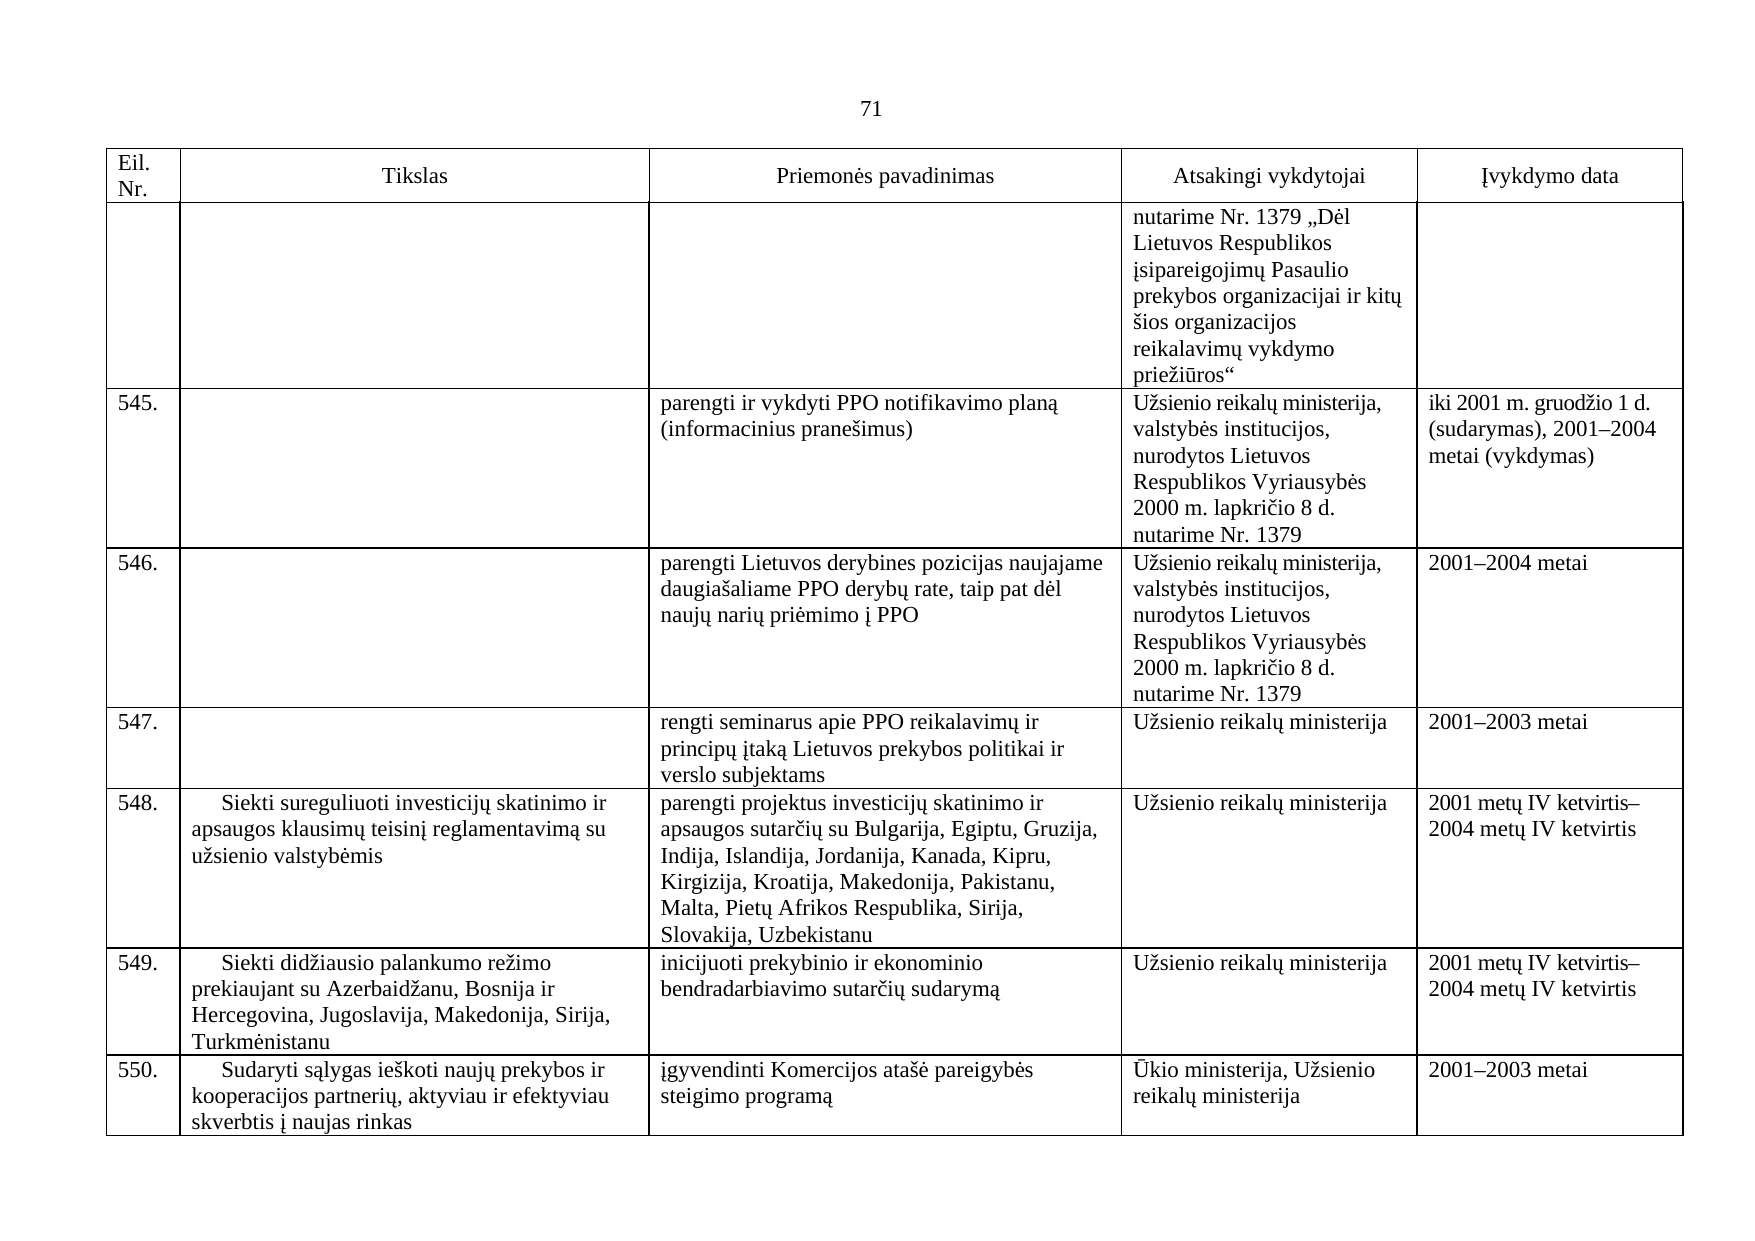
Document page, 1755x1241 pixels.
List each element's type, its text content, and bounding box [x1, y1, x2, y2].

table_cell įgyvendinti Komercijos atašė pareigybės steigimo programą [650, 1056, 1121, 1135]
table_cell 2001–2003 metai [1418, 1056, 1682, 1135]
table_cell Siekti didžiausio palankumo režimo prekiaujant su Azerbaidžanu, Bosnija ir Hercegovina, Jugoslavija, Makedonija, Sirija, Turkmėnistanu [181, 949, 648, 1054]
table_cell iki 2001 m. gruodžio 1 d. (sudarymas), 2001–2004 metai (vykdymas) [1418, 389, 1682, 547]
table_cell Užsienio reikalų ministerija [1122, 949, 1416, 1054]
table_header Eil. Nr. [107, 149, 180, 201]
table_cell 2001 metų IV ketvirtis–2004 metų IV ketvirtis [1418, 949, 1682, 1054]
table_cell 2001–2004 metai [1418, 549, 1682, 707]
table_header Priemonės pavadinimas [650, 149, 1121, 201]
table_cell Užsienio reikalų ministerija, valstybės institucijos, nurodytos Lietuvos Respublikos Vyriausybės 2000 m. lapkričio 8 d. nutarime Nr. 1379 [1122, 389, 1416, 547]
table_cell Sudaryti sąlygas ieškoti naujų prekybos ir kooperacijos partnerių, aktyviau ir efektyviau skverbtis į naujas rinkas [181, 1056, 648, 1135]
table_cell 2001 metų IV ketvirtis–2004 metų IV ketvirtis [1418, 789, 1682, 947]
table_cell [181, 389, 648, 547]
table_cell nutarime Nr. 1379 „Dėl Lietuvos Respublikos įsipareigojimų Pasaulio prekybos organizacijai ir kitų šios organizacijos reikalavimų vykdymo priežiūros“ [1122, 203, 1416, 387]
table_cell [181, 203, 648, 387]
table_header Tikslas [181, 149, 649, 201]
table_cell parengti projektus investicijų skatinimo ir apsaugos sutarčių su Bulgarija, Egiptu, Gruzija, Indija, Islandija, Jordanija, Kanada, Kipru, Kirgizija, Kroatija, Makedonija, Pakistanu, Malta, Pietų Afrikos Respublika, Sirija, Slovakija, Uzbekistanu [650, 789, 1121, 947]
table_cell Siekti sureguliuoti investicijų skatinimo ir apsaugos klausimų teisinį reglamentavimą su užsienio valstybėmis [181, 789, 648, 947]
table_cell 2001–2003 metai [1418, 708, 1682, 787]
table_cell [107, 1056, 179, 1135]
table_cell Ūkio ministerija, Užsienio reikalų ministerija [1122, 1056, 1416, 1135]
table_header Įvykdymo data [1418, 149, 1682, 201]
table_cell [107, 203, 179, 387]
table_cell [650, 203, 1121, 387]
table_cell parengti Lietuvos derybines pozicijas naujajame daugiašaliame PPO derybų rate, taip pat dėl naujų narių priėmimo į PPO [650, 549, 1121, 707]
table_cell [181, 708, 648, 787]
table_cell [107, 549, 179, 707]
table_cell [181, 549, 648, 707]
table_cell inicijuoti prekybinio ir ekonominio bendradarbiavimo sutarčių sudarymą [650, 949, 1121, 1054]
table_cell [107, 708, 179, 787]
table_cell [107, 789, 179, 947]
table_cell Užsienio reikalų ministerija, valstybės institucijos, nurodytos Lietuvos Respublikos Vyriausybės 2000 m. lapkričio 8 d. nutarime Nr. 1379 [1122, 549, 1416, 707]
table_cell rengti seminarus apie PPO reikalavimų ir principų įtaką Lietuvos prekybos politikai ir verslo subjektams [650, 708, 1121, 787]
table_cell Užsienio reikalų ministerija [1122, 708, 1416, 787]
table_header Atsakingi vykdytojai [1122, 149, 1417, 201]
table_cell [107, 949, 179, 1054]
table_cell Užsienio reikalų ministerija [1122, 789, 1416, 947]
table_cell [107, 389, 179, 547]
table_cell [1418, 203, 1682, 387]
table_cell parengti ir vykdyti PPO notifikavimo planą (informacinius pranešimus) [650, 389, 1121, 547]
